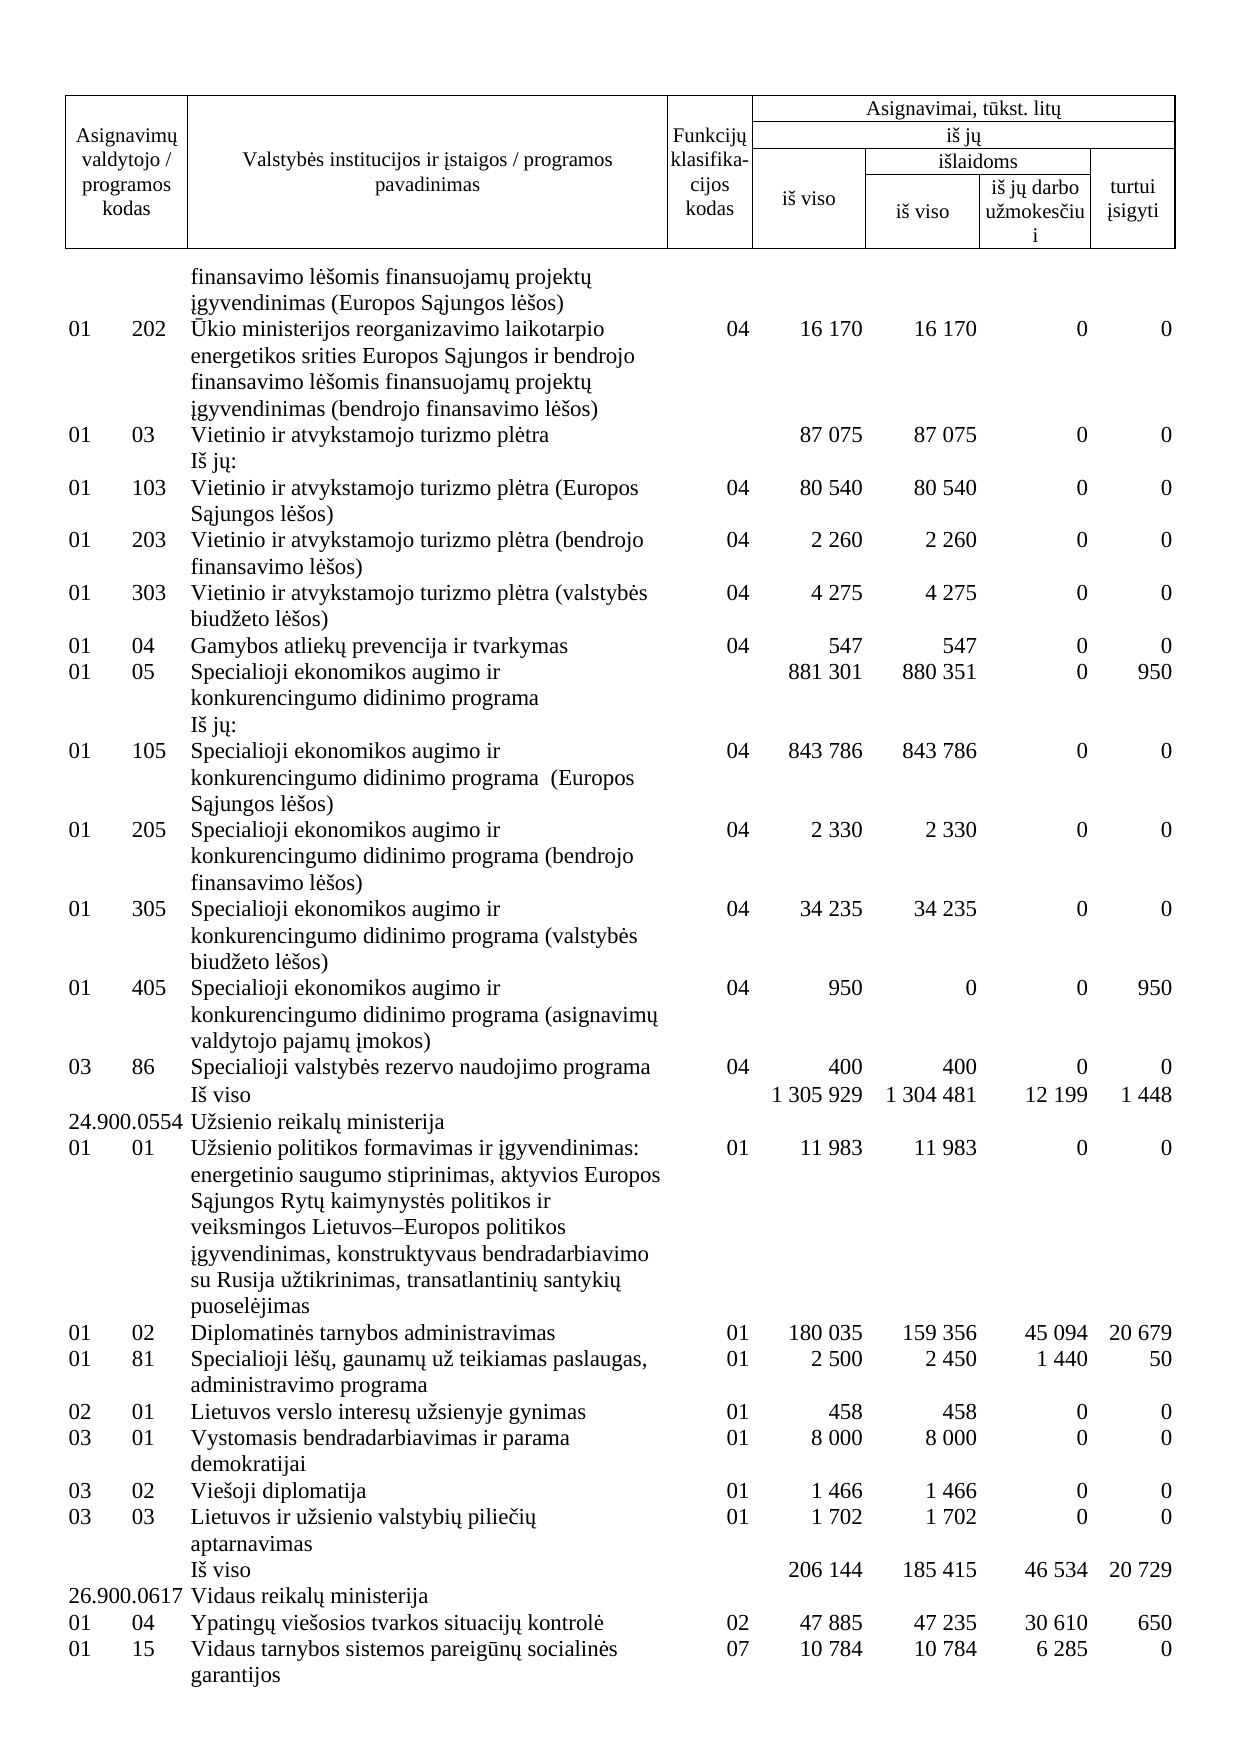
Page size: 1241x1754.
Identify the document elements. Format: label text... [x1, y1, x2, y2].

table_cell 400 [752, 1054, 865, 1082]
table_cell 400 [865, 1054, 980, 1082]
table_cell [65, 263, 129, 316]
table_cell 02 [129, 1319, 187, 1345]
table_cell 159 356 [865, 1319, 980, 1345]
table_cell 0 [1091, 1424, 1175, 1477]
table_cell Ypatingų viešosios tvarkos situacijų kontrolė [188, 1609, 667, 1635]
table_cell 01 [65, 974, 129, 1053]
table_cell 01 [65, 579, 129, 632]
table_cell 02 [65, 1398, 129, 1424]
table_header Asignavimų valdytojo / programos kodas [66, 96, 187, 247]
table_cell 0 [980, 1398, 1091, 1424]
table_cell iš jų darbo užmokesčiui [980, 175, 1090, 247]
table_header Funkcijų klasifika-cijos kodas [668, 96, 752, 247]
table_cell [865, 711, 980, 737]
table_cell 0 [980, 737, 1091, 816]
table_cell 0 [1091, 816, 1175, 895]
table_cell 1 448 [1091, 1082, 1175, 1108]
table_cell [1091, 263, 1175, 316]
table_header Valstybės institucijos ir įstaigos / programos pavadinimas [188, 96, 667, 247]
table_cell 2 330 [752, 816, 865, 895]
table_cell [980, 711, 1091, 737]
table_cell 0 [980, 1477, 1091, 1503]
table_cell 01 [129, 1424, 187, 1477]
table_cell 01 [65, 1345, 129, 1398]
table_cell Specialioji ekonomikos augimo ir konkurencingumo didinimo programa (valstybės biudžeto lėšos) [188, 895, 667, 974]
table_cell Ūkio ministerijos reorganizavimo laikotarpio energetikos srities Europos Sąjungos ir bendrojo finansavimo lėšomis finansuojamų projektų įgyvendinimas (bendrojo finansavimo lėšos) [188, 316, 667, 421]
table_cell 0 [980, 421, 1091, 447]
table_cell 07 [667, 1635, 752, 1688]
table_cell iš viso [753, 149, 865, 247]
table_cell 04 [667, 974, 752, 1053]
table_cell 03 [129, 421, 187, 447]
table_cell 01 [667, 1134, 752, 1319]
table_cell 01 [65, 1319, 129, 1345]
table_cell 01 [667, 1424, 752, 1477]
table_cell 01 [65, 526, 129, 579]
table_cell 0 [980, 1134, 1091, 1319]
table_cell 0 [1091, 421, 1175, 447]
table_cell 16 170 [752, 316, 865, 421]
table_cell iš jų [753, 122, 1174, 148]
table_cell 950 [752, 974, 865, 1053]
table_cell 01 [65, 474, 129, 526]
table_cell 87 075 [865, 421, 980, 447]
table_cell [752, 263, 865, 316]
table_cell 1 702 [752, 1503, 865, 1556]
table_cell Gamybos atliekų prevencija ir tvarkymas [188, 632, 667, 658]
table_cell 0 [1091, 1477, 1175, 1503]
table_cell Specialioji ekonomikos augimo ir konkurencingumo didinimo programa (asignavimų valdytojo pajamų įmokos) [188, 974, 667, 1053]
table_cell [667, 711, 752, 737]
table_cell 04 [667, 895, 752, 974]
table_cell 950 [1091, 658, 1175, 711]
table_cell 02 [129, 1477, 187, 1503]
table_cell [667, 1082, 752, 1108]
table_cell 1 304 481 [865, 1082, 980, 1108]
table_cell 01 [129, 1134, 187, 1319]
table_cell [1091, 1582, 1175, 1609]
table_cell 8 000 [865, 1424, 980, 1477]
table_cell [980, 263, 1091, 316]
table_cell [667, 263, 752, 316]
table_cell 30 610 [980, 1609, 1091, 1635]
table_cell 01 [667, 1398, 752, 1424]
table_cell 03 [65, 1054, 129, 1082]
table_cell 0 [980, 1503, 1091, 1556]
table_cell [1091, 711, 1175, 737]
table_cell [129, 1556, 187, 1582]
table_cell 03 [129, 1503, 187, 1556]
table_cell 04 [129, 632, 187, 658]
table_cell 01 [65, 421, 129, 447]
table_cell Užsienio politikos formavimas ir įgyvendinimas: energetinio saugumo stiprinimas, aktyvios Europos Sąjungos Rytų kaimynystės politikos ir veiksmingos Lietuvos–Europos politikos įgyvendinimas, konstruktyvaus bendradarbiavimo su Rusija užtikrinimas, transatlantinių santykių puoselėjimas [188, 1134, 667, 1319]
table_cell 11 983 [865, 1134, 980, 1319]
table_cell Viešoji diplomatija [188, 1477, 667, 1503]
table_cell 12 199 [980, 1082, 1091, 1108]
table_cell 01 [129, 1398, 187, 1424]
table_cell 03 [65, 1477, 129, 1503]
table_cell 2 500 [752, 1345, 865, 1398]
table_cell 0 [1091, 474, 1175, 526]
table_cell 01 [667, 1477, 752, 1503]
table_cell 1 466 [865, 1477, 980, 1503]
table_cell 205 [129, 816, 187, 895]
table_cell [65, 1082, 129, 1108]
table_cell 950 [1091, 974, 1175, 1053]
table_cell 105 [129, 737, 187, 816]
table_cell 547 [752, 632, 865, 658]
table_cell 0 [980, 632, 1091, 658]
table_cell 47 885 [752, 1609, 865, 1635]
table_cell 04 [667, 526, 752, 579]
table_cell 880 351 [865, 658, 980, 711]
table_cell 0 [1091, 895, 1175, 974]
table_cell 04 [129, 1609, 187, 1635]
table_cell Užsienio reikalų ministerija [188, 1108, 667, 1134]
table_cell 10 784 [752, 1635, 865, 1688]
table_cell Specialioji lėšų, gaunamų už teikiamas paslaugas, administravimo programa [188, 1345, 667, 1398]
table_cell 11 983 [752, 1134, 865, 1319]
table_cell 16 170 [865, 316, 980, 421]
table_cell [980, 1108, 1091, 1134]
table_cell Diplomatinės tarnybos administravimas [188, 1319, 667, 1345]
table_cell Vystomasis bendradarbiavimas ir parama demokratijai [188, 1424, 667, 1477]
table_cell Lietuvos ir užsienio valstybių piliečių aptarnavimas [188, 1503, 667, 1556]
table_cell Vietinio ir atvykstamojo turizmo plėtra (Europos Sąjungos lėšos) [188, 474, 667, 526]
table_cell 0 [980, 474, 1091, 526]
table_cell [667, 658, 752, 711]
table_cell [65, 711, 129, 737]
table_cell 05 [129, 658, 187, 711]
table_cell [667, 447, 752, 474]
table_cell 01 [667, 1319, 752, 1345]
table_cell 26.900.0617 [65, 1582, 187, 1609]
table_cell 04 [667, 737, 752, 816]
table_cell Iš viso [188, 1082, 667, 1108]
table_cell 03 [65, 1503, 129, 1556]
table_cell 2 260 [865, 526, 980, 579]
table_cell 50 [1091, 1345, 1175, 1398]
table_cell Vietinio ir atvykstamojo turizmo plėtra (bendrojo finansavimo lėšos) [188, 526, 667, 579]
table_cell 24.900.0554 [65, 1108, 187, 1134]
table_cell 0 [1091, 1635, 1175, 1688]
table_cell 45 094 [980, 1319, 1091, 1345]
table_cell [980, 1582, 1091, 1609]
table_cell iš viso [866, 175, 979, 247]
table_cell [752, 711, 865, 737]
table_cell Specialioji valstybės rezervo naudojimo programa [188, 1054, 667, 1082]
table_cell 02 [667, 1609, 752, 1635]
table_cell [65, 447, 129, 474]
table_cell 203 [129, 526, 187, 579]
table_cell 04 [667, 316, 752, 421]
table_cell 405 [129, 974, 187, 1053]
table_cell [667, 421, 752, 447]
table_cell 1 440 [980, 1345, 1091, 1398]
table_cell 2 450 [865, 1345, 980, 1398]
table_cell 0 [980, 316, 1091, 421]
table_cell išlaidoms [866, 149, 1090, 174]
table_cell 01 [65, 737, 129, 816]
table_cell 01 [65, 816, 129, 895]
table_cell finansavimo lėšomis finansuojamų projektų įgyvendinimas (Europos Sąjungos lėšos) [188, 263, 667, 316]
table_cell 4 275 [752, 579, 865, 632]
table_cell turtui įsigyti [1091, 149, 1174, 247]
table_cell 80 540 [865, 474, 980, 526]
table_cell 0 [865, 974, 980, 1053]
table_cell 87 075 [752, 421, 865, 447]
table_cell 0 [1091, 1134, 1175, 1319]
table_cell 0 [1091, 1503, 1175, 1556]
table_cell [752, 1582, 865, 1609]
table_cell 0 [980, 526, 1091, 579]
table_cell 03 [65, 1424, 129, 1477]
table_cell 547 [865, 632, 980, 658]
table_cell 81 [129, 1345, 187, 1398]
table_cell 20 729 [1091, 1556, 1175, 1582]
table_cell 86 [129, 1054, 187, 1082]
table_cell 0 [1091, 316, 1175, 421]
table_cell [129, 711, 187, 737]
table_cell [865, 1108, 980, 1134]
table_cell [65, 249, 1175, 263]
table_cell 0 [980, 579, 1091, 632]
table_cell 15 [129, 1635, 187, 1688]
table_cell 650 [1091, 1609, 1175, 1635]
table_cell 0 [980, 816, 1091, 895]
table_cell 458 [752, 1398, 865, 1424]
table_cell 34 235 [865, 895, 980, 974]
table_cell 202 [129, 316, 187, 421]
table_cell 881 301 [752, 658, 865, 711]
table_cell 2 260 [752, 526, 865, 579]
table_cell Vietinio ir atvykstamojo turizmo plėtra [188, 421, 667, 447]
table_cell Specialioji ekonomikos augimo ir konkurencingumo didinimo programa (bendrojo finansavimo lėšos) [188, 816, 667, 895]
table_cell 01 [65, 316, 129, 421]
table_cell 305 [129, 895, 187, 974]
table_cell 0 [980, 974, 1091, 1053]
table_cell 01 [65, 1635, 129, 1688]
table_cell 01 [65, 1134, 129, 1319]
table_cell [667, 1108, 752, 1134]
table_cell [1091, 1108, 1175, 1134]
table_cell Vidaus reikalų ministerija [188, 1582, 667, 1609]
table_cell 0 [980, 1424, 1091, 1477]
table_cell 0 [980, 895, 1091, 974]
table_cell 01 [65, 658, 129, 711]
table_cell Specialioji ekonomikos augimo ir konkurencingumo didinimo programa (Europos Sąjungos lėšos) [188, 737, 667, 816]
table_cell Lietuvos verslo interesų užsienyje gynimas [188, 1398, 667, 1424]
table_cell 843 786 [865, 737, 980, 816]
table_cell 34 235 [752, 895, 865, 974]
table_cell 01 [667, 1345, 752, 1398]
table_cell 0 [1091, 526, 1175, 579]
table_cell 0 [980, 658, 1091, 711]
table_cell 458 [865, 1398, 980, 1424]
table_cell [752, 1108, 865, 1134]
table_cell 8 000 [752, 1424, 865, 1477]
table_cell 2 330 [865, 816, 980, 895]
table_cell 46 534 [980, 1556, 1091, 1582]
table_cell [129, 447, 187, 474]
table_cell [129, 263, 187, 316]
table_cell 0 [1091, 632, 1175, 658]
table_cell [865, 1582, 980, 1609]
table_cell 01 [65, 632, 129, 658]
table_cell 0 [1091, 1054, 1175, 1082]
table_cell [752, 447, 865, 474]
table_cell 04 [667, 816, 752, 895]
table_cell 10 784 [865, 1635, 980, 1688]
table_cell [667, 1556, 752, 1582]
table_header Asignavimai, tūkst. litų [753, 96, 1174, 121]
table_cell 1 702 [865, 1503, 980, 1556]
table_cell 103 [129, 474, 187, 526]
table_cell 843 786 [752, 737, 865, 816]
table_cell 303 [129, 579, 187, 632]
table_cell Iš viso [188, 1556, 667, 1582]
table_cell 0 [1091, 737, 1175, 816]
table_cell 01 [65, 1609, 129, 1635]
table_cell 0 [1091, 579, 1175, 632]
table_cell 0 [980, 1054, 1091, 1082]
table_cell 47 235 [865, 1609, 980, 1635]
table_cell 01 [667, 1503, 752, 1556]
table_cell Vietinio ir atvykstamojo turizmo plėtra (valstybės biudžeto lėšos) [188, 579, 667, 632]
table_cell 180 035 [752, 1319, 865, 1345]
table_cell Iš jų: [188, 447, 667, 474]
table_cell 80 540 [752, 474, 865, 526]
table_cell [667, 1582, 752, 1609]
table_cell [980, 447, 1091, 474]
table_cell 185 415 [865, 1556, 980, 1582]
table_cell 04 [667, 579, 752, 632]
table_cell [65, 1556, 129, 1582]
table_cell 20 679 [1091, 1319, 1175, 1345]
table_cell Vidaus tarnybos sistemos pareigūnų socialinės garantijos [188, 1635, 667, 1688]
table_cell 04 [667, 474, 752, 526]
table_cell 206 144 [752, 1556, 865, 1582]
table_cell Specialioji ekonomikos augimo ir konkurencingumo didinimo programa [188, 658, 667, 711]
table_cell 04 [667, 632, 752, 658]
table_cell 01 [65, 895, 129, 974]
table_cell 1 466 [752, 1477, 865, 1503]
table_cell Iš jų: [188, 711, 667, 737]
table_cell 04 [667, 1054, 752, 1082]
table_cell [1091, 447, 1175, 474]
table_cell [129, 1082, 187, 1108]
table_cell 1 305 929 [752, 1082, 865, 1108]
table_cell [865, 447, 980, 474]
table_cell 4 275 [865, 579, 980, 632]
table_cell 6 285 [980, 1635, 1091, 1688]
table_cell 0 [1091, 1398, 1175, 1424]
table_cell [865, 263, 980, 316]
